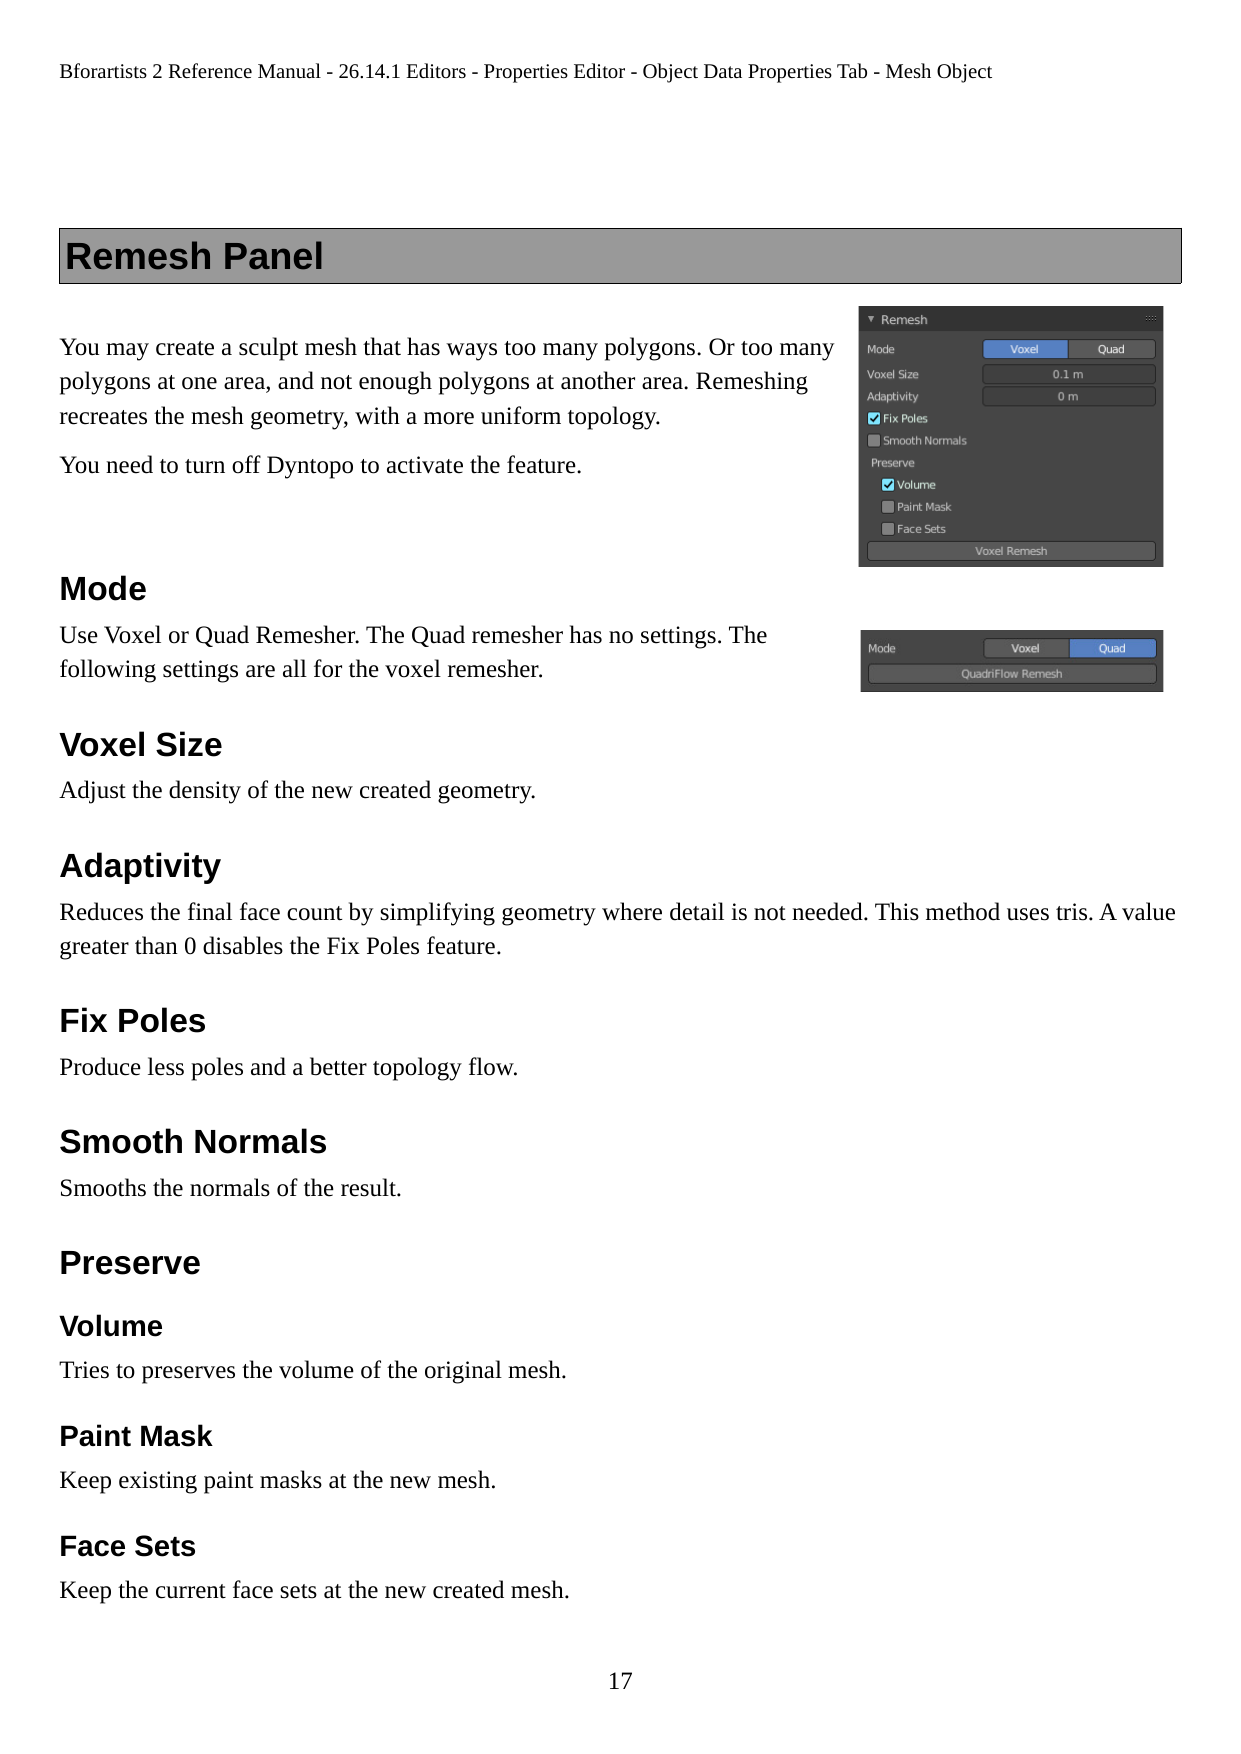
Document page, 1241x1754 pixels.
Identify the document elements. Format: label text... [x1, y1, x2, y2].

text Keep existing paint masks at the new mesh. [59, 1465, 1181, 1494]
text Reduces the final face count by simplifying geometry where detail is not needed. This method uses tris. A value greater than 0 disables the Fix Poles feature. [59, 897, 1181, 960]
subtitle Face Sets [59, 1529, 1181, 1562]
text Smooths the normals of the result. [59, 1173, 1181, 1202]
subtitle Mode [59, 569, 1181, 608]
table_header Remesh Panel [60, 229, 1181, 283]
text Adjust the density of the new created geometry. [59, 776, 1181, 804]
subtitle Volume [59, 1309, 1181, 1343]
text Tries to preserves the volume of the original mesh. [59, 1355, 1181, 1384]
picture [858, 306, 1164, 567]
subtitle Paint Mask [59, 1419, 1181, 1452]
text Produce less poles and a better topology flow. [59, 1052, 1181, 1081]
subtitle Preserve [59, 1243, 1181, 1282]
subtitle Voxel Size [59, 724, 1181, 763]
picture [860, 630, 1164, 692]
subtitle Fix Poles [59, 1001, 1181, 1040]
text Use Voxel or Quad Remesher. The Quad remesher has no settings. The following settings are all for the voxel remesher. [59, 620, 1181, 683]
subtitle Smooth Normals [59, 1122, 1181, 1161]
text You may create a sculpt mesh that has ways too many polygons. Or too many polygons at one area, and not enough polygons at another area. Remeshing recreates the mesh geometry, with a more uniform topology. [59, 332, 858, 430]
text Keep the current face sets at the new created mesh. [59, 1575, 1181, 1604]
text You need to turn off Dyntopo to activate the feature. [59, 450, 858, 479]
subtitle Adaptivity [59, 846, 1181, 884]
